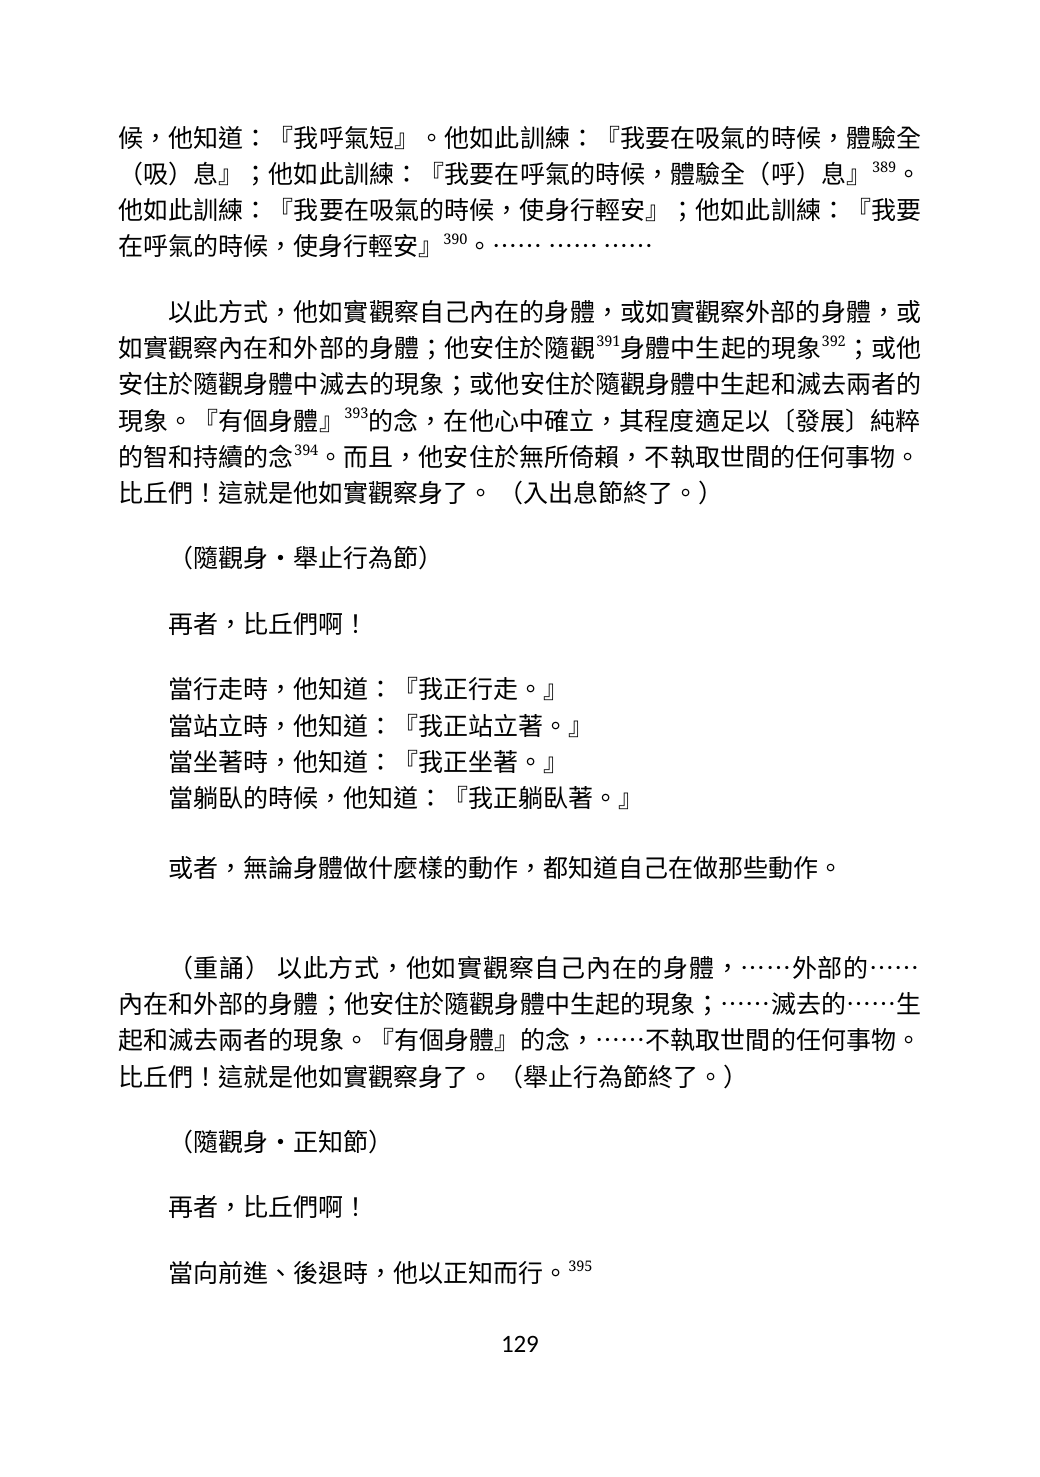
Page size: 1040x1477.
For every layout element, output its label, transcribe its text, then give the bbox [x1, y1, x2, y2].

text （隨觀身‧舉止行為節） [118, 539, 921, 575]
text 候，他知道：『我呼氣短』。他如此訓練：『我要在吸氣的時候，體驗全（吸）息』；他如此訓練：『我要在呼氣的時候，體驗全（呼）息』。他如此訓練：『我要在吸氣的時候，使身行輕安』；他如此訓練：『我要在呼氣的時候，使身行輕安』。…… …… …… [118, 118, 921, 263]
text （隨觀身‧正知節） [118, 1122, 921, 1159]
text 當站立時，他知道：『我正站立著。』 [118, 706, 921, 742]
text 當坐著時，他知道：『我正坐著。』 [118, 742, 921, 778]
text 或者，無論身體做什麼樣的動作，都知道自己在做那些動作。 [118, 849, 921, 885]
text 再者，比丘們啊！ [118, 604, 921, 641]
text （重誦） 以此方式，他如實觀察自己內在的身體，……外部的……內在和外部的身體；他安住於隨觀身體中生起的現象；……滅去的……生起和滅去兩者的現象。『有個身體』的念，……不執取世間的任何事物。比丘們！這就是他如實觀察身了。 （舉止行為節終了。） [118, 948, 921, 1093]
text 當向前進、後退時，他以正知而行。 [118, 1253, 921, 1289]
text 當躺臥的時候，他知道：『我正躺臥著。』 [118, 778, 921, 815]
text 以此方式，他如實觀察自己內在的身體，或如實觀察外部的身體，或如實觀察內在和外部的身體；他安住於隨觀身體中生起的現象；或他安住於隨觀身體中滅去的現象；或他安住於隨觀身體中生起和滅去兩者的現象。『有個身體』的念，在他心中確立，其程度適足以〔發展〕純粹的智和持續的念。而且，他安住於無所倚賴，不執取世間的任何事物。比丘們！這就是他如實觀察身了。 （入出息節終了。） [118, 292, 921, 510]
text 再者，比丘們啊！ [118, 1188, 921, 1224]
text 當行走時，他知道：『我正行走。』 [118, 670, 921, 706]
